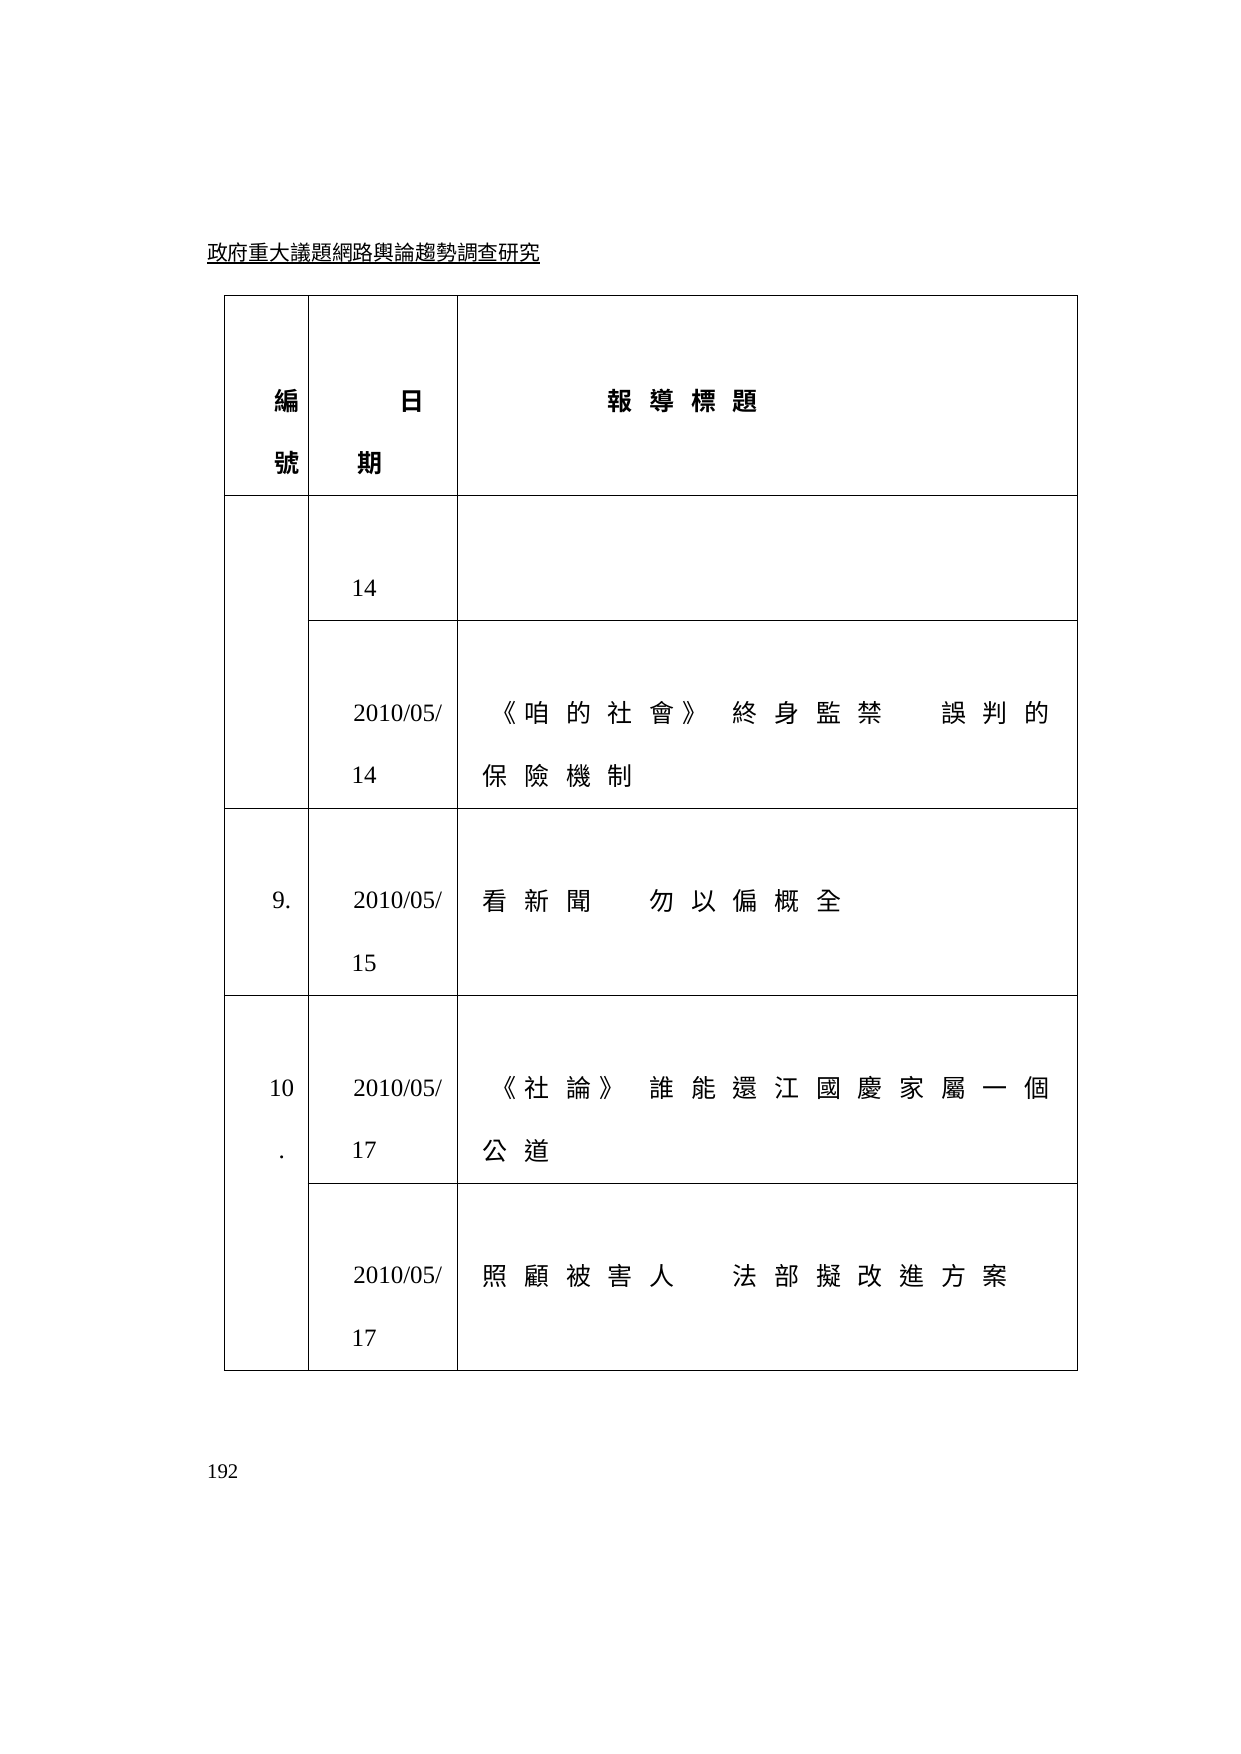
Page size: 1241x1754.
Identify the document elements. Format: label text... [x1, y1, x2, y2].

table_cell 照顧被害人 法部擬改進方案 [458, 1184, 1077, 1370]
table_cell 10. [225, 996, 308, 1370]
table_cell 2010/05/14 [309, 621, 457, 808]
table_cell 《咱的社會》終身監禁 誤判的保險機制 [458, 621, 1077, 808]
table_cell 看新聞 勿以偏概全 [458, 809, 1077, 995]
table_cell 14 [309, 496, 457, 620]
table_cell 2010/05/17 [309, 996, 457, 1183]
table_cell [458, 496, 1077, 620]
table_cell 《社論》誰能還江國慶家屬一個公道 [458, 996, 1077, 1183]
table_header 報導標題 [458, 296, 1077, 495]
table_cell 2010/05/17 [309, 1184, 457, 1370]
table_cell 2010/05/15 [309, 809, 457, 995]
table_header 編號 [225, 296, 308, 495]
table_cell 9. [225, 809, 308, 995]
table_header 日期 [309, 296, 457, 495]
table_cell [225, 496, 308, 808]
